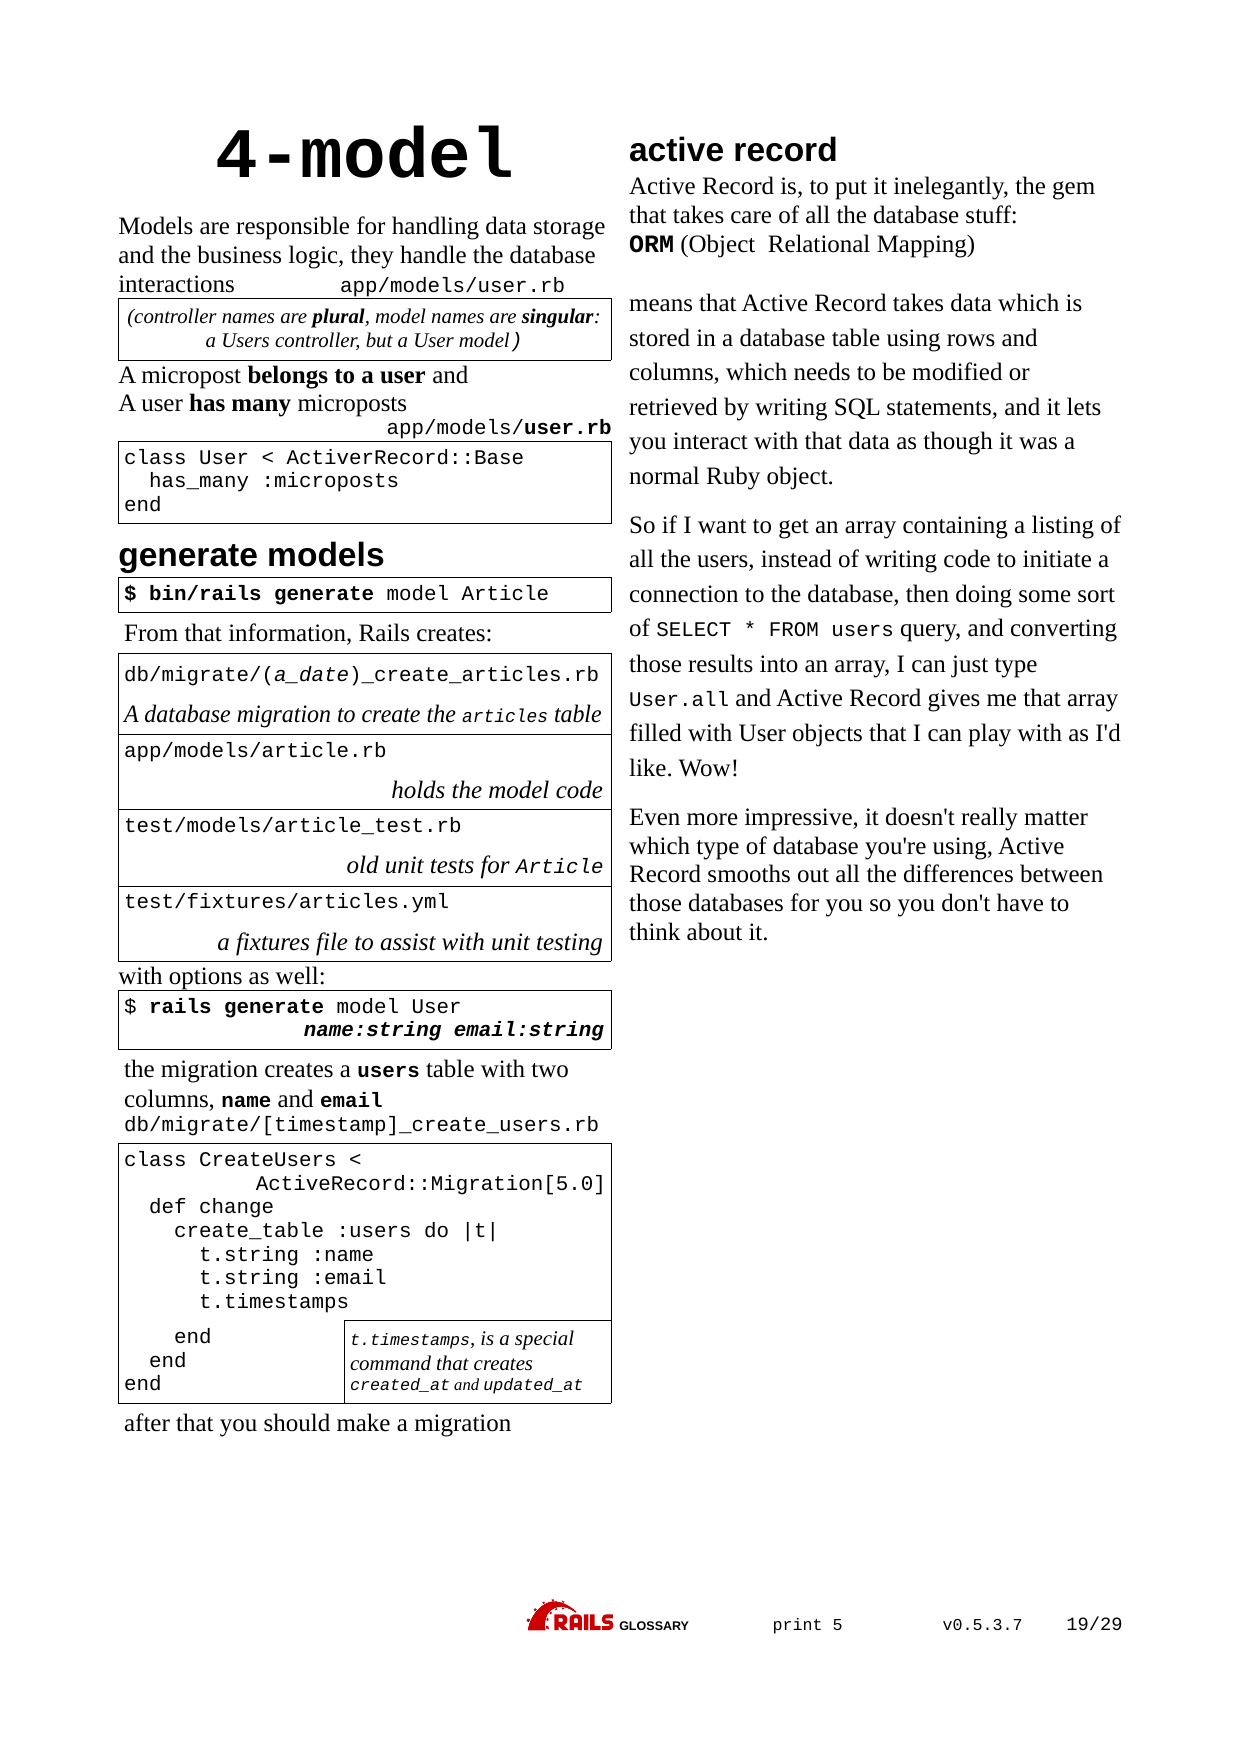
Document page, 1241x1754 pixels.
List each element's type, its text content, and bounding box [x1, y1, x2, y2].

table_cell class CreateUsers < ActiveRecord::Migration[5.0] def change create_table :users do |t| t.string :name t.string :email t.timestamps [119, 1144, 611, 1320]
text Even more impressive, it doesn't really matter which type of database you're using, Active Record smooths out all the differences between those databases for you so you don't have to think about it. [629, 802, 1122, 946]
text Active Record is, to put it inelegantly, the gem that takes care of all the database stuff: [629, 171, 1122, 229]
subtitle active record [629, 130, 1122, 168]
text app/models/user.rb [118, 417, 611, 441]
table_cell test/models/article_test.rb [119, 810, 611, 844]
table_cell old unit tests for Article [119, 845, 611, 886]
table_header From that information, Rails creates: [118, 613, 611, 652]
text So if I want to get an array containing a listing of all the users, instead of writing code to initiate a connection to the database, then doing some sort of SELECT * FROM users query, and converting those results into an array, I can just type User.all and Active Record gives me that array filled with User objects that I can play with as I'd like. Wow! [629, 510, 1122, 782]
text A user has many microposts [118, 388, 611, 417]
text means that Active Record takes data which is stored in a database table using rows and columns, which needs to be modified or retrieved by writing SQL statements, and it lets you interact with that data as though it was a normal Ruby object. [629, 288, 1122, 490]
table_cell A database migration to create the articles table [119, 694, 611, 734]
table_cell the migration creates a users table with two columns, name and email db/migrate/[timestamp]_create_users.rb [118, 1050, 611, 1143]
table_header (controller names are plural, model names are singular: a Users controller, but a User model) [119, 299, 611, 359]
text Models are responsible for handling data storage and the business logic, they handle the database interactions app/models/user.rb [118, 211, 611, 298]
subtitle generate models [118, 535, 611, 574]
text with options as well: [118, 962, 611, 990]
table_cell holds the model code [119, 769, 611, 809]
table_cell db/migrate/(a_date)_create_articles.rb [119, 654, 611, 693]
table_cell after that you should make a migration [118, 1404, 611, 1443]
table_cell t.timestamps, is a special command that creates created_at and updated_at [345, 1321, 611, 1403]
table_cell app/models/article.rb [119, 735, 611, 769]
text ORM (Object Relational Mapping) [629, 229, 1122, 260]
table_cell a fixtures file to assist with unit testing [119, 921, 611, 961]
table_header class User < ActiverRecord::Base has_many :microposts end [119, 442, 611, 523]
subtitle 4-model [118, 118, 611, 199]
text A micropost belongs to a user and [118, 361, 611, 388]
table_header $ bin/rails generate model Article [119, 578, 611, 612]
table_header $ rails generate model User name:string email:string [119, 991, 611, 1049]
table_cell test/fixtures/articles.yml [119, 887, 611, 921]
table_cell end end end [119, 1320, 344, 1403]
